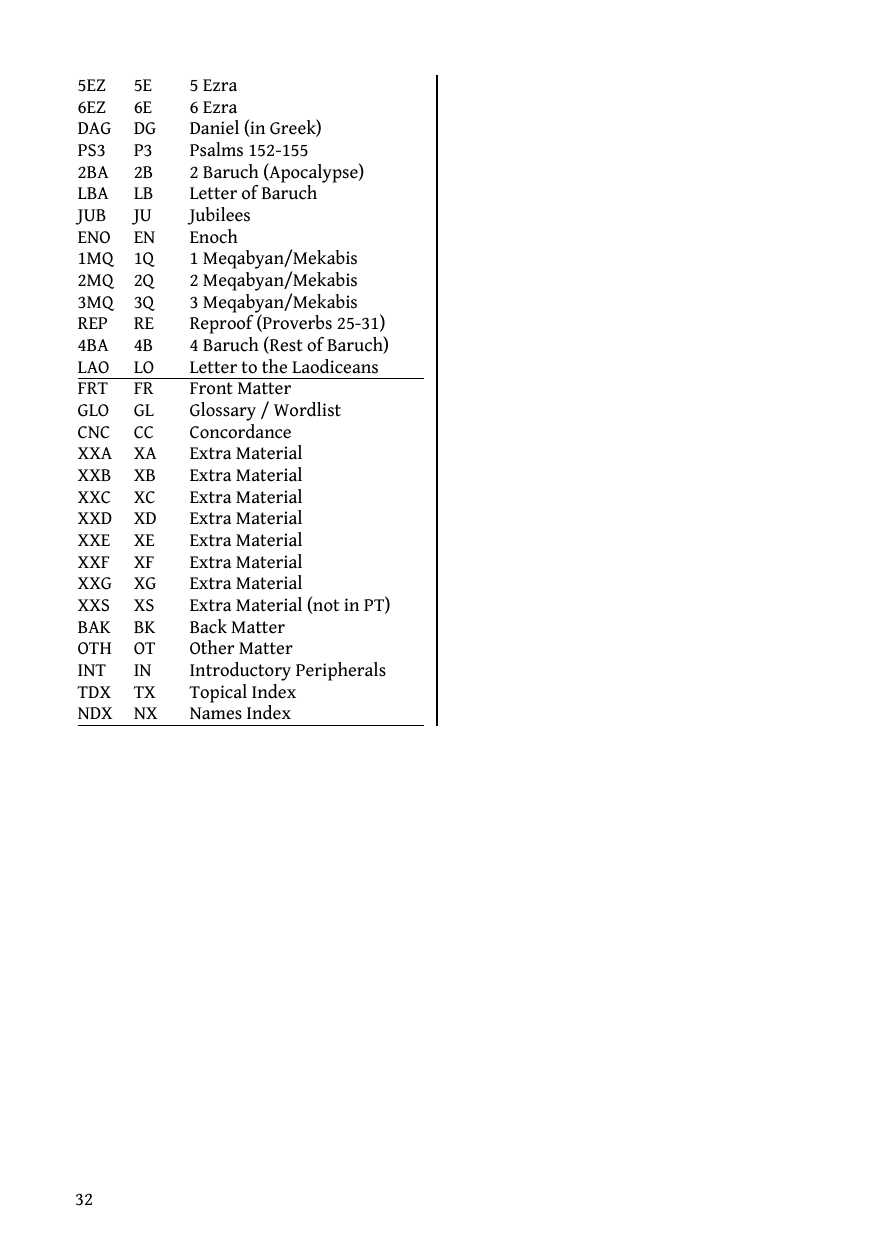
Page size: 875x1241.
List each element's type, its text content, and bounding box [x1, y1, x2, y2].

table_cell XXE [78, 530, 133, 552]
table_cell DAG [78, 118, 133, 140]
table_cell PS3 [78, 140, 133, 162]
table_cell Glossary / Wordlist [189, 400, 424, 422]
table_cell FRT [78, 379, 133, 400]
table_cell REP [78, 313, 133, 335]
table_cell XXD [78, 509, 133, 530]
table_cell XXF [78, 552, 133, 573]
table_cell FR [134, 379, 189, 400]
table_cell P3 [134, 140, 189, 162]
table_cell LAO [78, 357, 133, 378]
table_cell 4BA [78, 335, 133, 357]
table_cell Back Matter [189, 617, 424, 638]
table_cell OT [134, 639, 189, 660]
table_cell NX [134, 704, 189, 725]
table_cell JU [134, 205, 189, 227]
table_cell 5 Ezra [189, 75, 424, 97]
table_cell JUB [78, 205, 133, 227]
table_cell Extra Material [189, 465, 424, 487]
table_cell 1Q [134, 248, 189, 270]
table_cell Extra Material [189, 444, 424, 465]
table_cell 2 Baruch (Apocalypse) [189, 162, 424, 183]
table_cell XA [134, 444, 189, 465]
table_cell Extra Material [189, 509, 424, 530]
table_cell Topical Index [189, 682, 424, 703]
table_cell LO [134, 357, 189, 378]
table_cell Names Index [189, 704, 424, 725]
table_cell BK [134, 617, 189, 638]
table_cell 5E [134, 75, 189, 97]
table_cell Extra Material [189, 487, 424, 508]
table_cell Extra Material [189, 530, 424, 552]
table_cell INT [78, 660, 133, 682]
table_cell Daniel (in Greek) [189, 118, 424, 140]
table_cell XXC [78, 487, 133, 508]
table_cell CC [134, 422, 189, 443]
table_cell EN [134, 227, 189, 248]
table_cell TX [134, 682, 189, 703]
table_cell CNC [78, 422, 133, 443]
table_cell 3 Meqabyan/Mekabis [189, 292, 424, 313]
table_cell Jubilees [189, 205, 424, 227]
table_cell LBA [78, 183, 133, 205]
table_cell XF [134, 552, 189, 573]
table_cell XS [134, 595, 189, 617]
table_cell Concordance [189, 422, 424, 443]
table_cell XE [134, 530, 189, 552]
table_cell LB [134, 183, 189, 205]
table_cell Reproof (Proverbs 25-31) [189, 313, 424, 335]
table_cell 4 Baruch (Rest of Baruch) [189, 335, 424, 357]
table_cell 6EZ [78, 97, 133, 118]
table_cell 1MQ [78, 248, 133, 270]
table_cell OTH [78, 639, 133, 660]
table_cell XXA [78, 444, 133, 465]
table_cell DG [134, 118, 189, 140]
table_cell Psalms 152-155 [189, 140, 424, 162]
table_cell IN [134, 660, 189, 682]
table_cell 2B [134, 162, 189, 183]
table_cell Enoch [189, 227, 424, 248]
table_cell Front Matter [189, 379, 424, 400]
table_cell XB [134, 465, 189, 487]
table_cell XXS [78, 595, 133, 617]
table_cell 2 Meqabyan/Mekabis [189, 270, 424, 292]
table_cell RE [134, 313, 189, 335]
table_cell XD [134, 509, 189, 530]
table_cell XG [134, 574, 189, 595]
table_cell 6 Ezra [189, 97, 424, 118]
table_cell XXG [78, 574, 133, 595]
table_cell Extra Material [189, 574, 424, 595]
table_cell 2Q [134, 270, 189, 292]
table_cell TDX [78, 682, 133, 703]
table_cell Extra Material [189, 552, 424, 573]
table_cell XC [134, 487, 189, 508]
table_cell Other Matter [189, 639, 424, 660]
table_cell BAK [78, 617, 133, 638]
table_cell Extra Material (not in PT) [189, 595, 424, 617]
table_cell GLO [78, 400, 133, 422]
table_cell 1 Meqabyan/Mekabis [189, 248, 424, 270]
table_cell XXB [78, 465, 133, 487]
table_cell 2BA [78, 162, 133, 183]
table_cell 3Q [134, 292, 189, 313]
table_cell NDX [78, 704, 133, 725]
table_cell 5EZ [78, 75, 133, 97]
table_cell Letter of Baruch [189, 183, 424, 205]
table_cell Introductory Peripherals [189, 660, 424, 682]
table_cell 6E [134, 97, 189, 118]
table_cell ENO [78, 227, 133, 248]
table_cell GL [134, 400, 189, 422]
table_cell Letter to the Laodiceans [189, 357, 424, 378]
table_cell 2MQ [78, 270, 133, 292]
table_cell 4B [134, 335, 189, 357]
table_cell 3MQ [78, 292, 133, 313]
